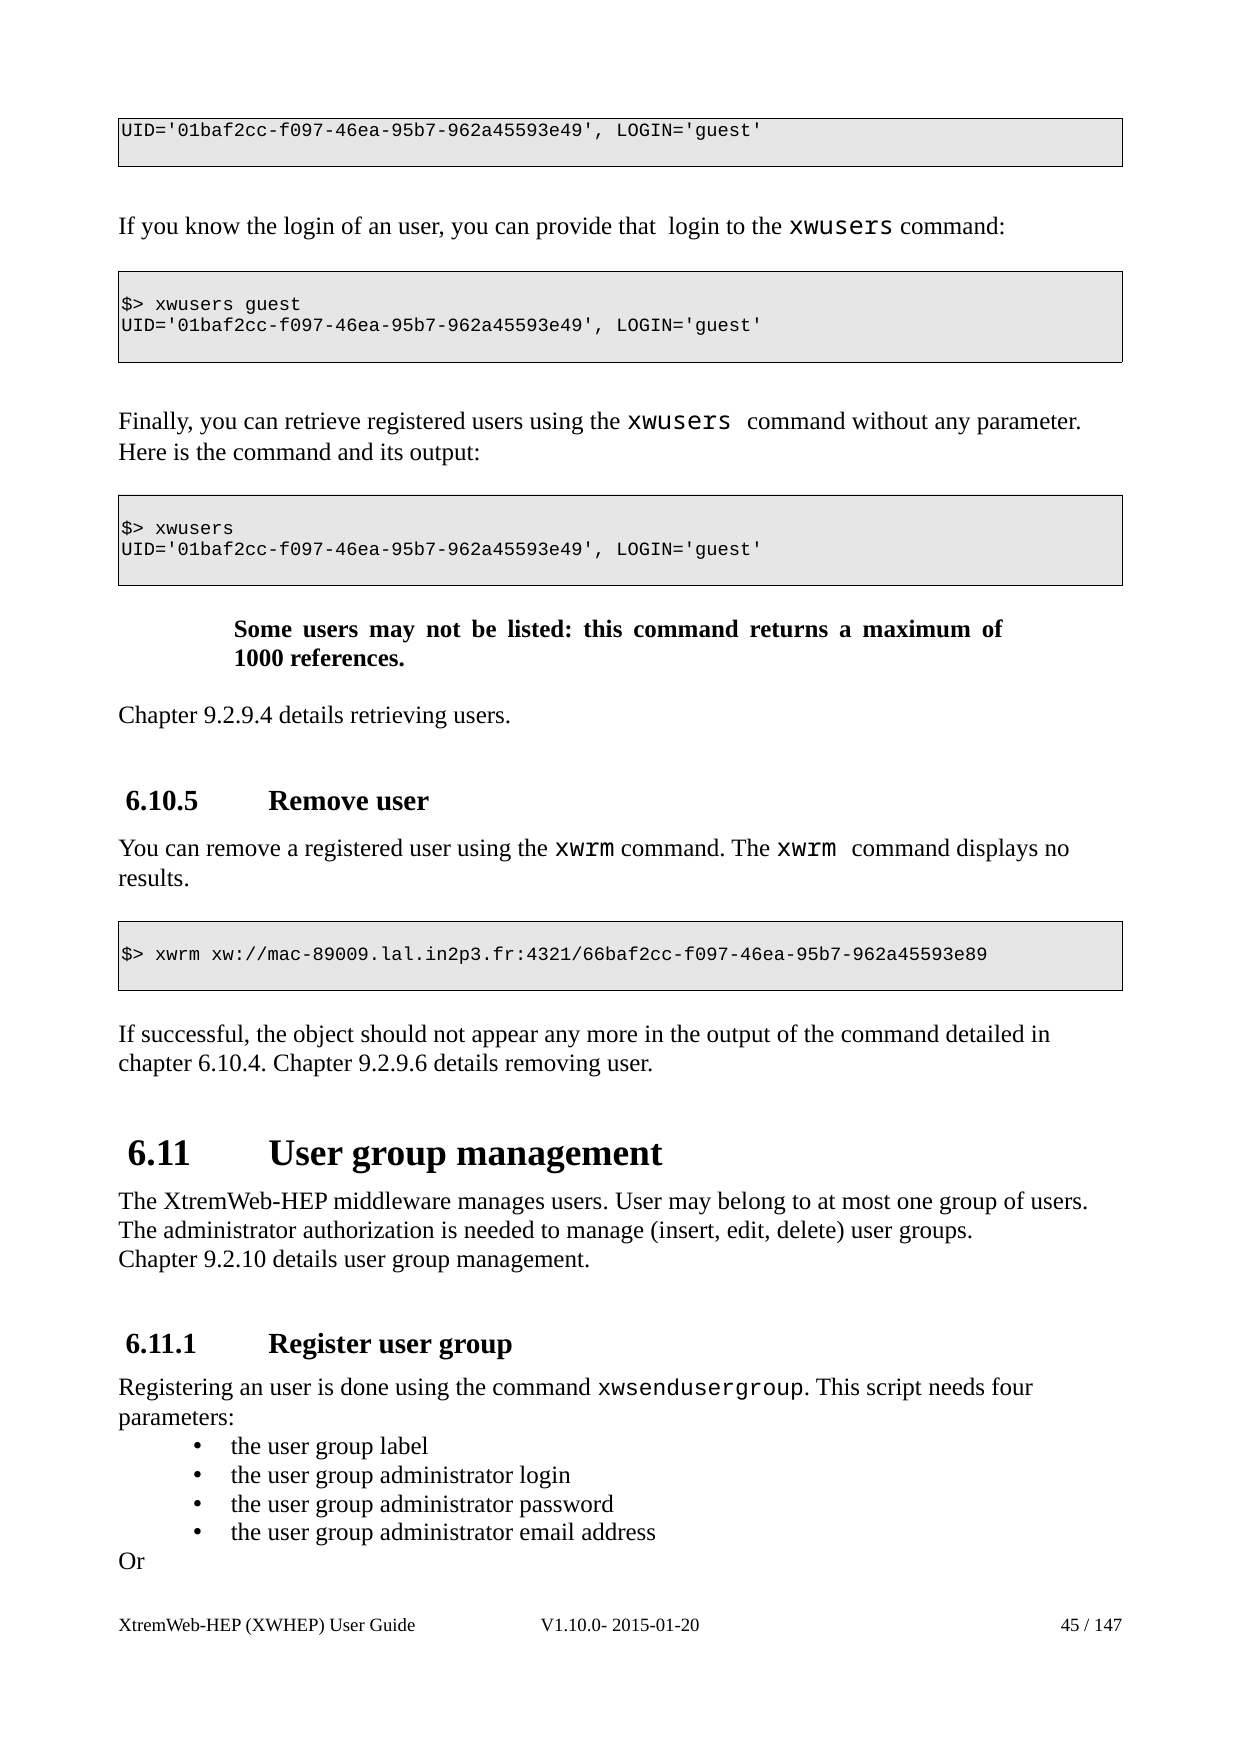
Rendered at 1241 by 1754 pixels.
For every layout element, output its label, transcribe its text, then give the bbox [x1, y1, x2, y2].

list the user group administrator login [193, 1460, 1122, 1489]
text $> xwrm xw://mac-89009.lal.in2p3.fr:4321/66baf2cc-f097-46ea-95b7-962a45593e89 [119, 942, 1122, 963]
text Registering an user is done using the command xwsendusergroup. This script needs four parameters: [118, 1372, 1122, 1431]
list the user group administrator email address [193, 1517, 1122, 1546]
subtitle Remove user [118, 783, 1122, 817]
subtitle Register user group [118, 1326, 1122, 1360]
text UID='01baf2cc-f097-46ea-95b7-962a45593e49', LOGIN='guest' [119, 313, 1122, 334]
text $> xwusers [119, 516, 1122, 537]
text $> xwusers guest [119, 292, 1122, 313]
list the user group label [193, 1431, 1122, 1460]
list the user group administrator password [193, 1489, 1122, 1517]
text UID='01baf2cc-f097-46ea-95b7-962a45593e49', LOGIN='guest' [119, 119, 1122, 139]
text If successful, the object should not appear any more in the output of the command detailed in chapter 6.10.4. Chapter 9.2.9.6 details removing user. [118, 1019, 1122, 1077]
text You can remove a registered user using the xwrm command. The xwrm command displays no results. [118, 829, 1122, 892]
text Finally, you can retrieve registered users using the xwusers command without any parameter. Here is the command and its output: [118, 403, 1122, 466]
text UID='01baf2cc-f097-46ea-95b7-962a45593e49', LOGIN='guest' [119, 537, 1122, 558]
text Some users may not be listed: this command returns a maximum of 1000 references. [233, 614, 1004, 672]
text The XtremWeb-HEP middleware manages users. User may belong to at most one group of users. The administrator authorization is needed to manage (insert, edit, delete) user groups. Chapter 9.2.10 details user group management. [118, 1186, 1122, 1272]
subtitle User group management [118, 1131, 1122, 1174]
text Chapter 9.2.9.4 details retrieving users. [118, 701, 1122, 729]
text Or [118, 1546, 1122, 1575]
text If you know the login of an user, you can provide that login to the xwusers command: [118, 208, 1122, 242]
